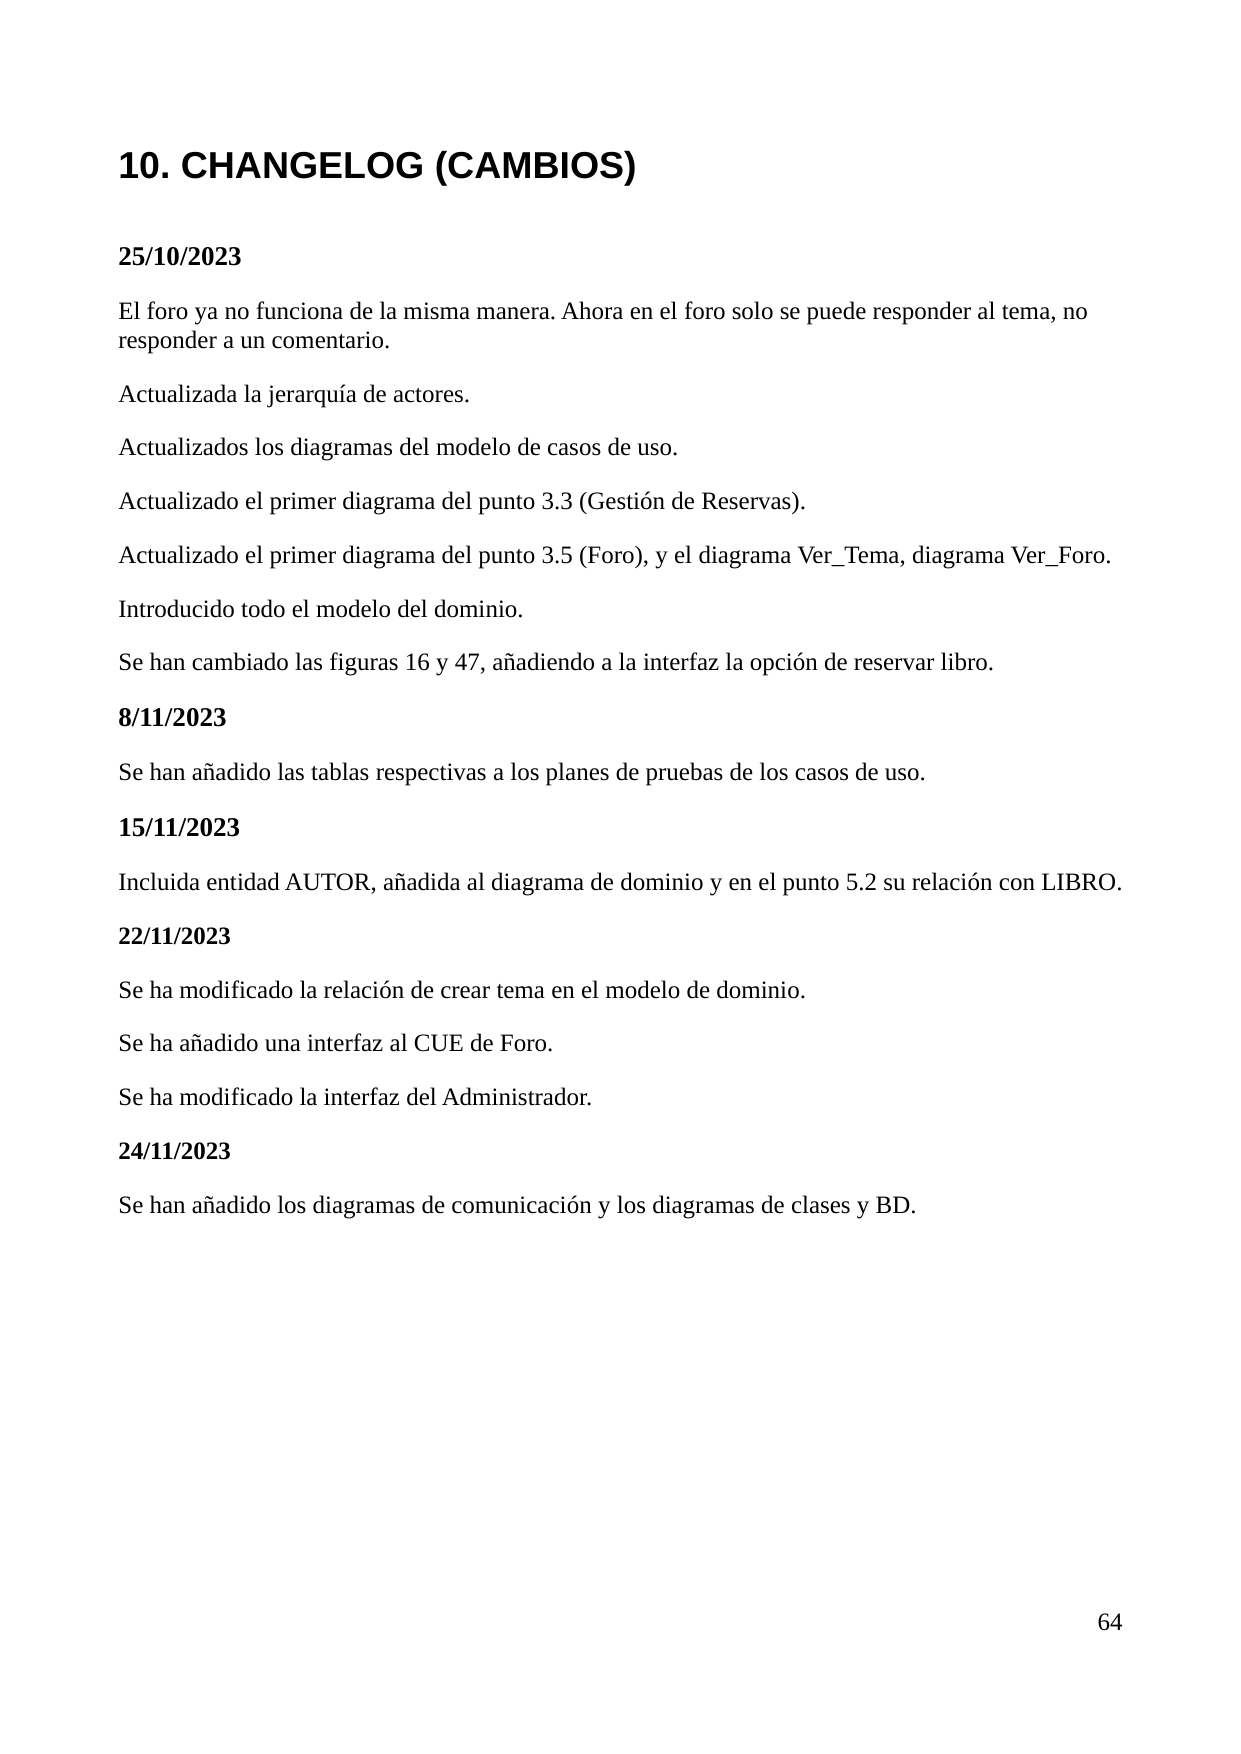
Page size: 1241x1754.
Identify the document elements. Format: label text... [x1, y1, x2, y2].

text 24/11/2023 [118, 1136, 1122, 1165]
text Actualizado el primer diagrama del punto 3.3 (Gestión de Reservas). [118, 486, 1122, 515]
text Introducido todo el modelo del dominio. [118, 594, 1122, 622]
text Actualizado el primer diagrama del punto 3.5 (Foro), y el diagrama Ver_Tema, diagrama Ver_Foro. [118, 540, 1122, 569]
text 8/11/2023 [118, 701, 1122, 732]
text 22/11/2023 [118, 921, 1122, 950]
text Incluida entidad AUTOR, añadida al diagrama de dominio y en el punto 5.2 su relación con LIBRO. [118, 867, 1122, 896]
text 15/11/2023 [118, 811, 1122, 842]
text Actualizada la jerarquía de actores. [118, 379, 1122, 407]
text Se ha modificado la relación de crear tema en el modelo de dominio. [118, 975, 1122, 1003]
text Se han añadido las tablas respectivas a los planes de pruebas de los casos de uso. [118, 757, 1122, 786]
text 25/10/2023 [118, 240, 1122, 271]
text El foro ya no funciona de la misma manera. Ahora en el foro solo se puede responder al tema, no responder a un comentario. [118, 296, 1122, 354]
text Se han cambiado las figuras 16 y 47, añadiendo a la interfaz la opción de reservar libro. [118, 647, 1122, 676]
text Se ha añadido una interfaz al CUE de Foro. [118, 1028, 1122, 1057]
text Se ha modificado la interfaz del Administrador. [118, 1082, 1122, 1111]
text Actualizados los diagramas del modelo de casos de uso. [118, 432, 1122, 461]
text Se han añadido los diagramas de comunicación y los diagramas de clases y BD. [118, 1190, 1122, 1218]
subtitle 10. CHANGELOG (CAMBIOS) [118, 143, 1122, 186]
